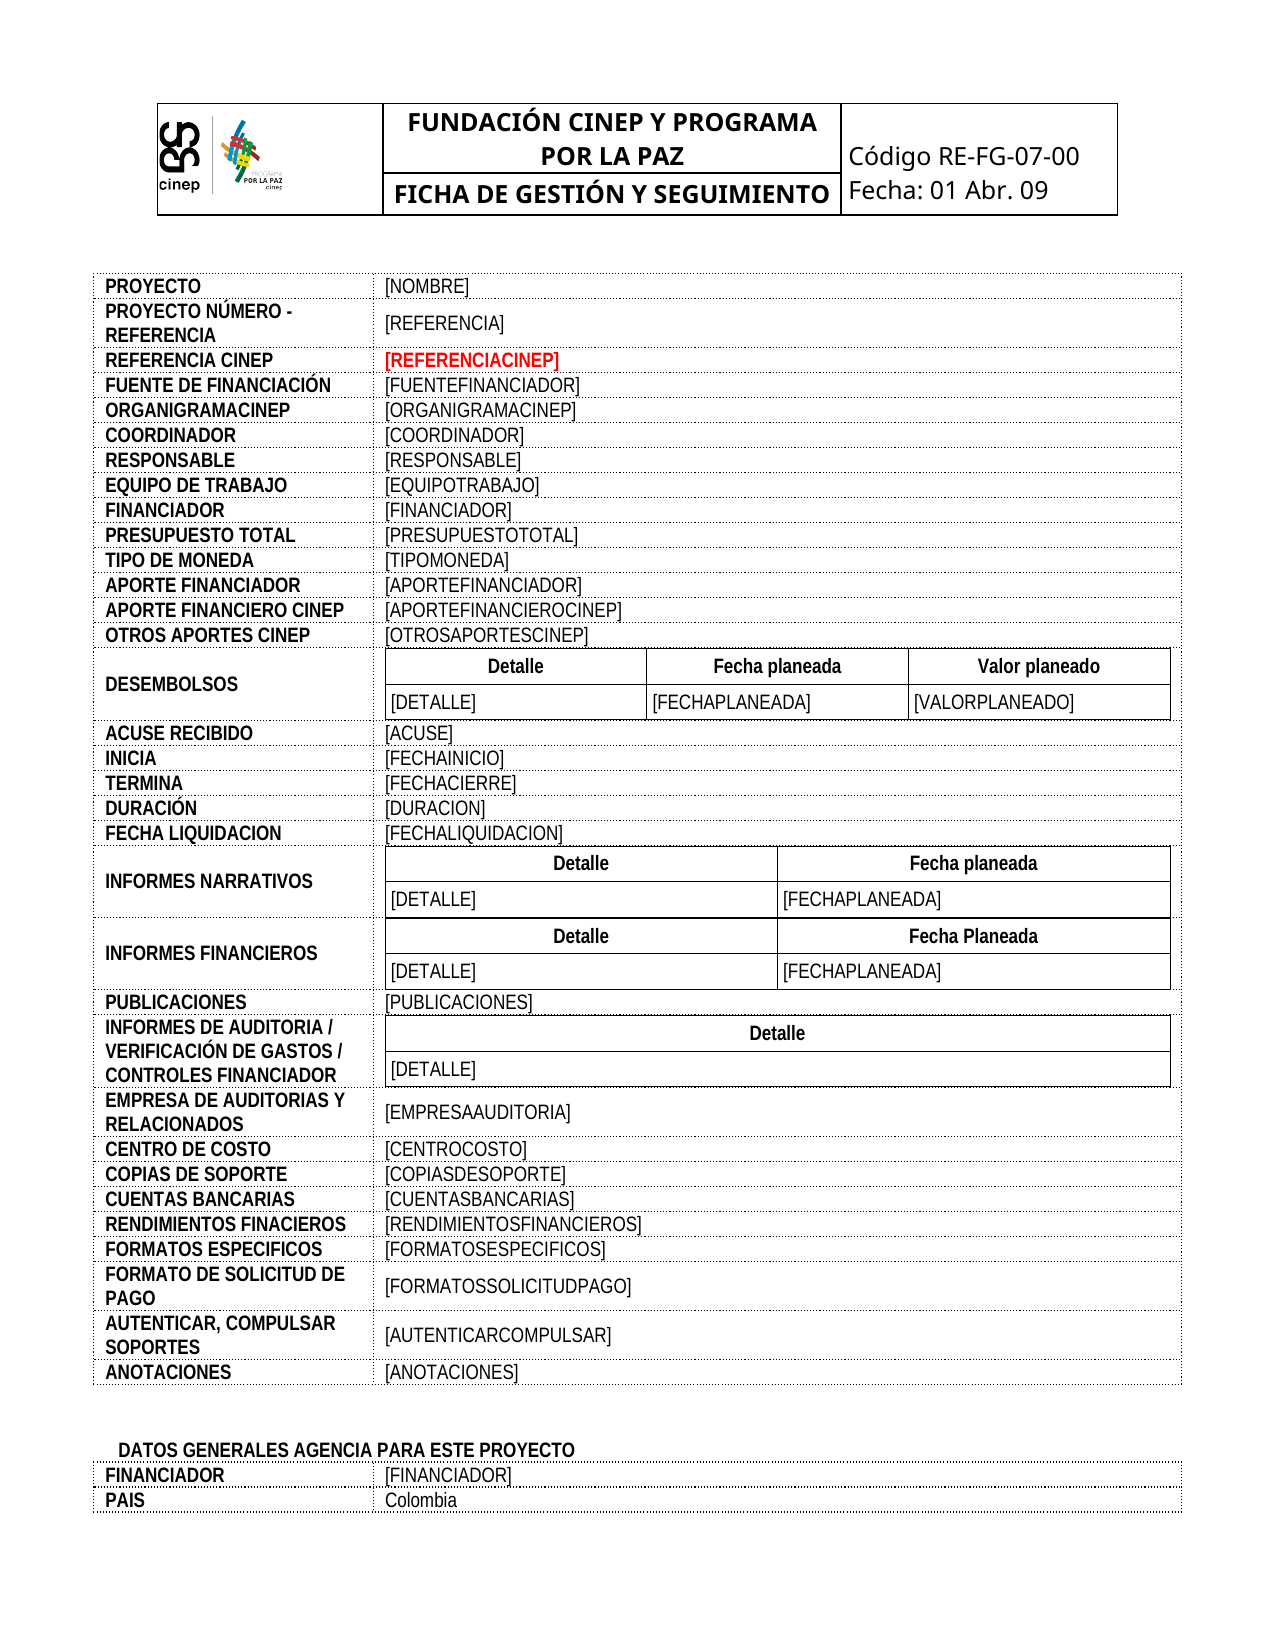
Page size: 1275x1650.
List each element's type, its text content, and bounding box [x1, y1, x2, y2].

table_cell [DETALLE] [386, 882, 777, 917]
table_cell TERMINA [94, 770, 373, 794]
table_header FINANCIADOR [94, 1461, 373, 1486]
table_cell [FINANCIADOR] [374, 497, 1181, 522]
table_cell [DETALLE] [386, 685, 646, 719]
table_cell [COORDINADOR] [374, 422, 1181, 447]
table_cell PAIS [94, 1486, 373, 1511]
text DATOS GENERALES AGENCIA PARA ESTE PROYECTO [118, 1437, 1157, 1461]
table_cell [DURACION] [374, 795, 1181, 819]
table_cell [DETALLE] [386, 954, 777, 989]
table_cell [FECHAPLANEADA] [778, 882, 1170, 917]
table_cell [RENDIMIENTOSFINANCIEROS] [374, 1211, 1181, 1236]
table_cell [ORGANIGRAMACINEP] [374, 397, 1181, 422]
table_header Detalle [386, 847, 777, 881]
table_header Fecha Planeada [778, 919, 1170, 953]
table_cell [1171, 1014, 1181, 1087]
table_header [FINANCIADOR] [374, 1461, 1181, 1486]
table_cell [PUBLICACIONES] [374, 989, 1181, 1014]
table_cell [DETALLE] [386, 1052, 1170, 1086]
table_cell [FUENTEFINANCIADOR] [374, 372, 1181, 397]
picture [159, 116, 283, 194]
table_cell EMPRESA DE AUDITORIAS Y RELACIONADOS [94, 1087, 373, 1136]
table_cell [FECHALIQUIDACION] [374, 820, 1181, 844]
table_cell [1171, 647, 1181, 719]
table_cell [TIPOMONEDA] [374, 547, 1181, 572]
table_cell PUBLICACIONES [94, 989, 373, 1014]
table_cell [EQUIPOTRABAJO] [374, 472, 1181, 497]
table_cell [PRESUPUESTOTOTAL] [374, 522, 1181, 547]
table_cell COPIAS DE SOPORTE [94, 1161, 373, 1186]
table_cell RENDIMIENTOS FINACIEROS [94, 1211, 373, 1236]
table_cell ORGANIGRAMACINEP [94, 397, 373, 422]
table_cell [APORTEFINANCIEROCINEP] [374, 597, 1181, 622]
table_cell DESEMBOLSOS [94, 647, 373, 719]
table_cell [FECHAPLANEADA] [647, 685, 908, 719]
table_cell [FORMATOSESPECIFICOS] [374, 1236, 1181, 1261]
table_cell [374, 1014, 385, 1087]
table_cell REFERENCIA CINEP [94, 347, 373, 372]
table_cell [ACUSE] [374, 720, 1181, 744]
table_cell [CENTROCOSTO] [374, 1136, 1181, 1161]
table_cell EQUIPO DE TRABAJO [94, 472, 373, 497]
table_header Fecha planeada [647, 649, 908, 684]
table_cell [1171, 917, 1181, 989]
table_cell FORMATOS ESPECIFICOS [94, 1236, 373, 1261]
table_cell [374, 647, 385, 719]
table_cell FUENTE DE FINANCIACIÓN [94, 372, 373, 397]
table_header Detalle [386, 919, 777, 953]
table_cell [REFERENCIA] [374, 298, 1181, 347]
table_cell TIPO DE MONEDA [94, 547, 373, 572]
table_cell [EMPRESAAUDITORIA] [374, 1087, 1181, 1136]
table_cell [APORTEFINANCIADOR] [374, 572, 1181, 597]
table_header Detalle [386, 1016, 1170, 1051]
table_cell [REFERENCIACINEP] [374, 347, 1181, 372]
table_cell FECHA LIQUIDACION [94, 820, 373, 844]
table_cell OTROS APORTES CINEP [94, 622, 373, 647]
table_cell COORDINADOR [94, 422, 373, 447]
table_header Fecha planeada [778, 847, 1170, 881]
table_header PROYECTO [94, 273, 373, 298]
table_cell INFORMES NARRATIVOS [94, 845, 373, 917]
table_cell [OTROSAPORTESCINEP] [374, 622, 1181, 647]
table_cell [AUTENTICARCOMPULSAR] [374, 1310, 1181, 1359]
table_cell [VALORPLANEADO] [909, 685, 1170, 719]
table_cell Colombia [374, 1486, 1181, 1511]
table_cell [ANOTACIONES] [374, 1359, 1181, 1384]
table_cell [FORMATOSSOLICITUDPAGO] [374, 1261, 1181, 1310]
table_cell FINANCIADOR [94, 497, 373, 522]
table_cell PROYECTO NÚMERO - REFERENCIA [94, 298, 373, 347]
table_cell [1171, 845, 1181, 917]
table_cell [COPIASDESOPORTE] [374, 1161, 1181, 1186]
table_cell [374, 845, 385, 917]
table_header Valor planeado [909, 649, 1170, 684]
table_cell [374, 917, 385, 989]
table_cell AUTENTICAR, COMPULSAR SOPORTES [94, 1310, 373, 1359]
table_cell FORMATO DE SOLICITUD DE PAGO [94, 1261, 373, 1310]
table_header Detalle [386, 649, 646, 684]
table_cell [FECHACIERRE] [374, 770, 1181, 794]
table_cell [FECHAPLANEADA] [778, 954, 1170, 989]
table_cell PRESUPUESTO TOTAL [94, 522, 373, 547]
table_cell DURACIÓN [94, 795, 373, 819]
table_cell INFORMES FINANCIEROS [94, 917, 373, 989]
table_cell INFORMES DE AUDITORIA / VERIFICACIÓN DE GASTOS / CONTROLES FINANCIADOR [94, 1014, 373, 1087]
table_cell CENTRO DE COSTO [94, 1136, 373, 1161]
table_cell [FECHAINICIO] [374, 745, 1181, 769]
table_cell ACUSE RECIBIDO [94, 720, 373, 744]
table_cell APORTE FINANCIERO CINEP [94, 597, 373, 622]
table_cell [CUENTASBANCARIAS] [374, 1186, 1181, 1211]
table_header [NOMBRE] [374, 273, 1181, 298]
table_cell INICIA [94, 745, 373, 769]
table_cell APORTE FINANCIADOR [94, 572, 373, 597]
table_cell ANOTACIONES [94, 1359, 373, 1384]
table_cell CUENTAS BANCARIAS [94, 1186, 373, 1211]
table_cell RESPONSABLE [94, 447, 373, 472]
table_cell [RESPONSABLE] [374, 447, 1181, 472]
